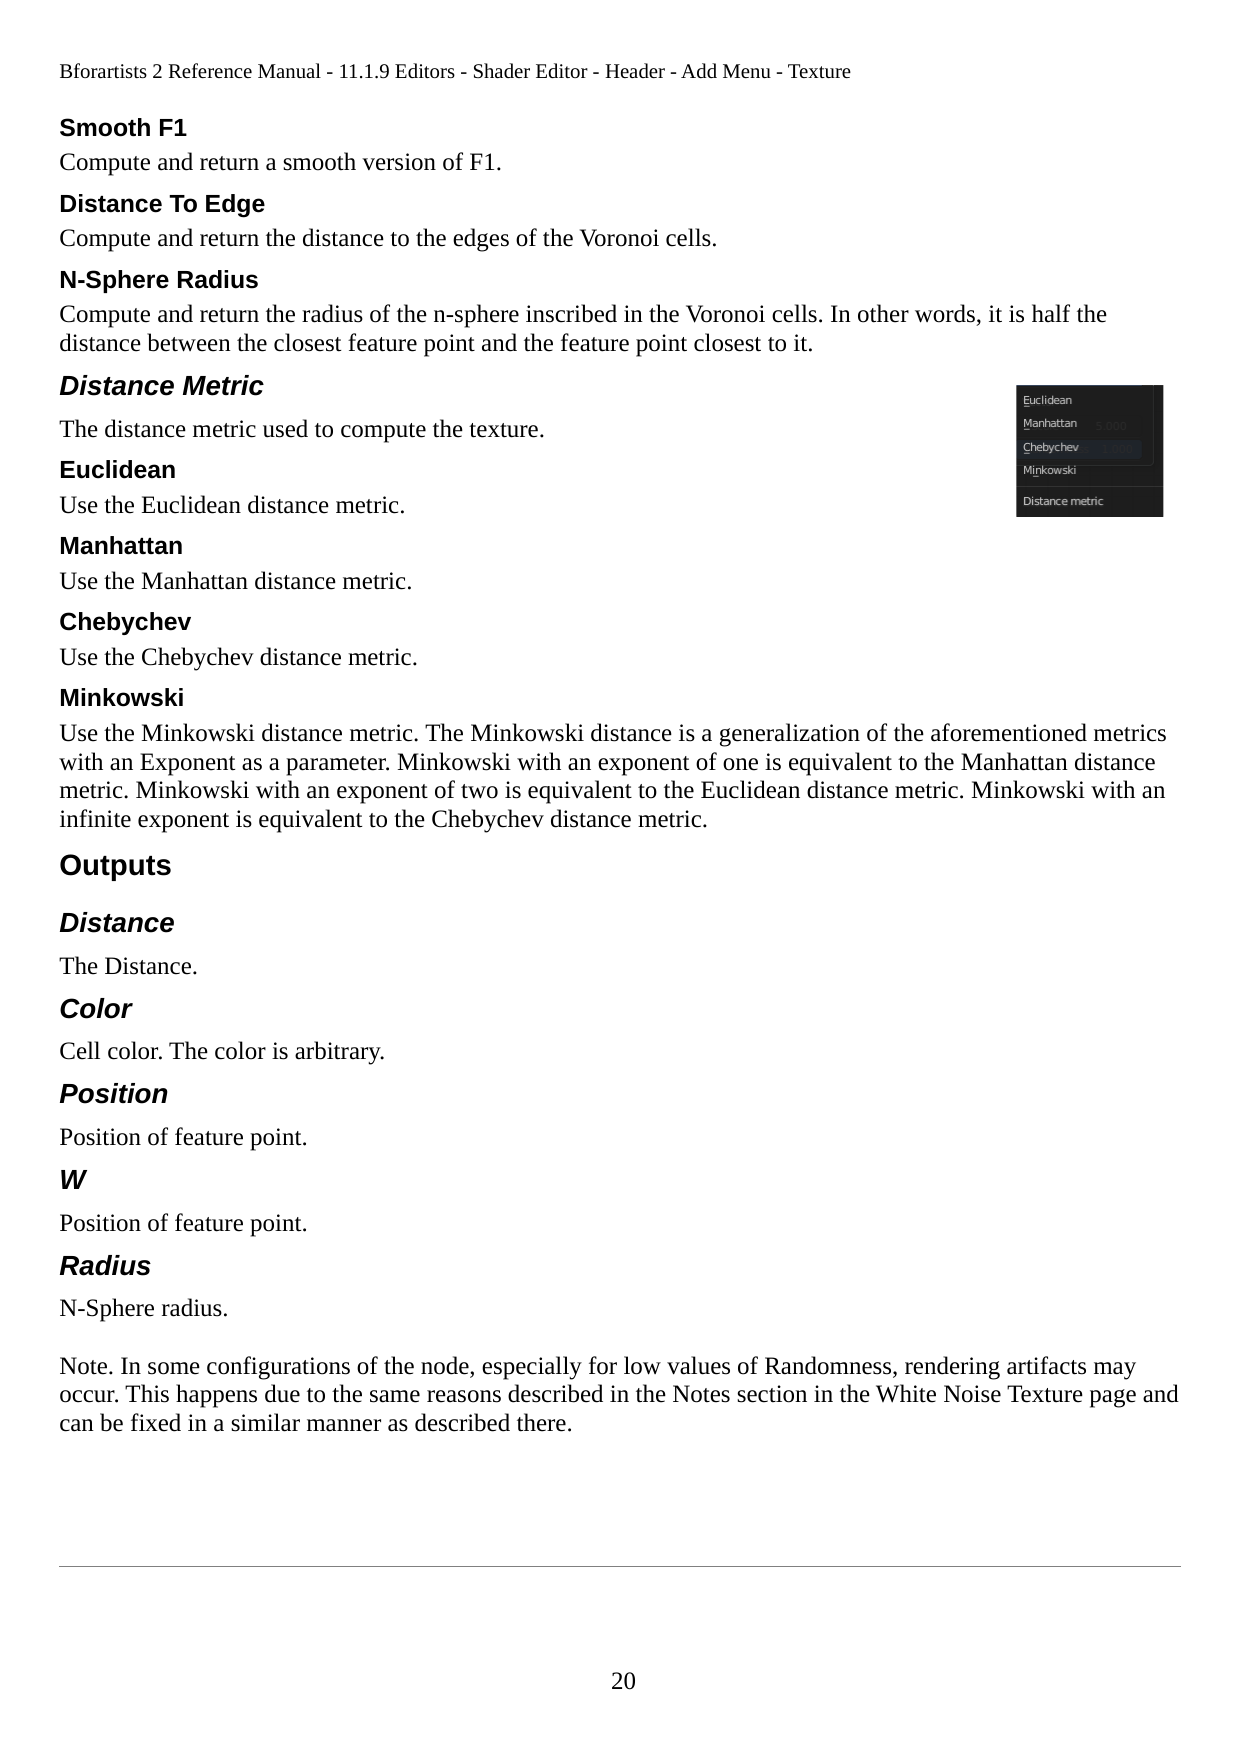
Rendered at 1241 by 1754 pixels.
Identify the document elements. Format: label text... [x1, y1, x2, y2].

subtitle Manhattan [59, 531, 1181, 560]
subtitle Color [59, 992, 1181, 1024]
text Use the Euclidean distance metric. [59, 490, 1181, 519]
text N-Sphere radius. [59, 1293, 1181, 1322]
subtitle Chebychev [59, 607, 1181, 636]
subtitle Smooth F1 [59, 113, 1181, 141]
subtitle Distance To Edge [59, 189, 1181, 217]
subtitle N-Sphere Radius [59, 265, 1181, 293]
text Position of feature point. [59, 1122, 1181, 1151]
subtitle Position [59, 1078, 1181, 1109]
text Use the Manhattan distance metric. [59, 566, 1181, 595]
subtitle Euclidean [59, 455, 1016, 484]
subtitle Outputs [59, 848, 1181, 881]
text Note. In some configurations of the node, especially for low values of Randomness, rendering artifacts may occur. This happens due to the same reasons described in the Notes section in the White Noise Texture page and can be fixed in a similar manner as described there. [59, 1351, 1181, 1437]
subtitle Minkowski [59, 683, 1181, 712]
text Position of feature point. [59, 1208, 1181, 1236]
text Compute and return the radius of the n-sphere inscribed in the Voronoi cells. In other words, it is half the distance between the closest feature point and the feature point closest to it. [59, 299, 1181, 357]
text The Distance. [59, 951, 1181, 979]
subtitle Distance Metric [59, 369, 1181, 401]
subtitle Distance [59, 906, 1181, 938]
subtitle W [59, 1163, 1181, 1195]
text Cell color. The color is arbitrary. [59, 1036, 1181, 1065]
subtitle [1164, 455, 1181, 484]
text Compute and return a smooth version of F1. [59, 147, 1181, 176]
text The distance metric used to compute the texture. [59, 414, 1016, 443]
picture [1016, 385, 1164, 517]
text Compute and return the distance to the edges of the Voronoi cells. [59, 223, 1181, 252]
text Use the Minkowski distance metric. The Minkowski distance is a generalization of the aforementioned metrics with an Exponent as a parameter. Minkowski with an exponent of one is equivalent to the Manhattan distance metric. Minkowski with an exponent of two is equivalent to the Euclidean distance metric. Minkowski with an infinite exponent is equivalent to the Chebychev distance metric. [59, 718, 1181, 833]
text Use the Chebychev distance metric. [59, 642, 1181, 671]
subtitle Radius [59, 1249, 1181, 1281]
